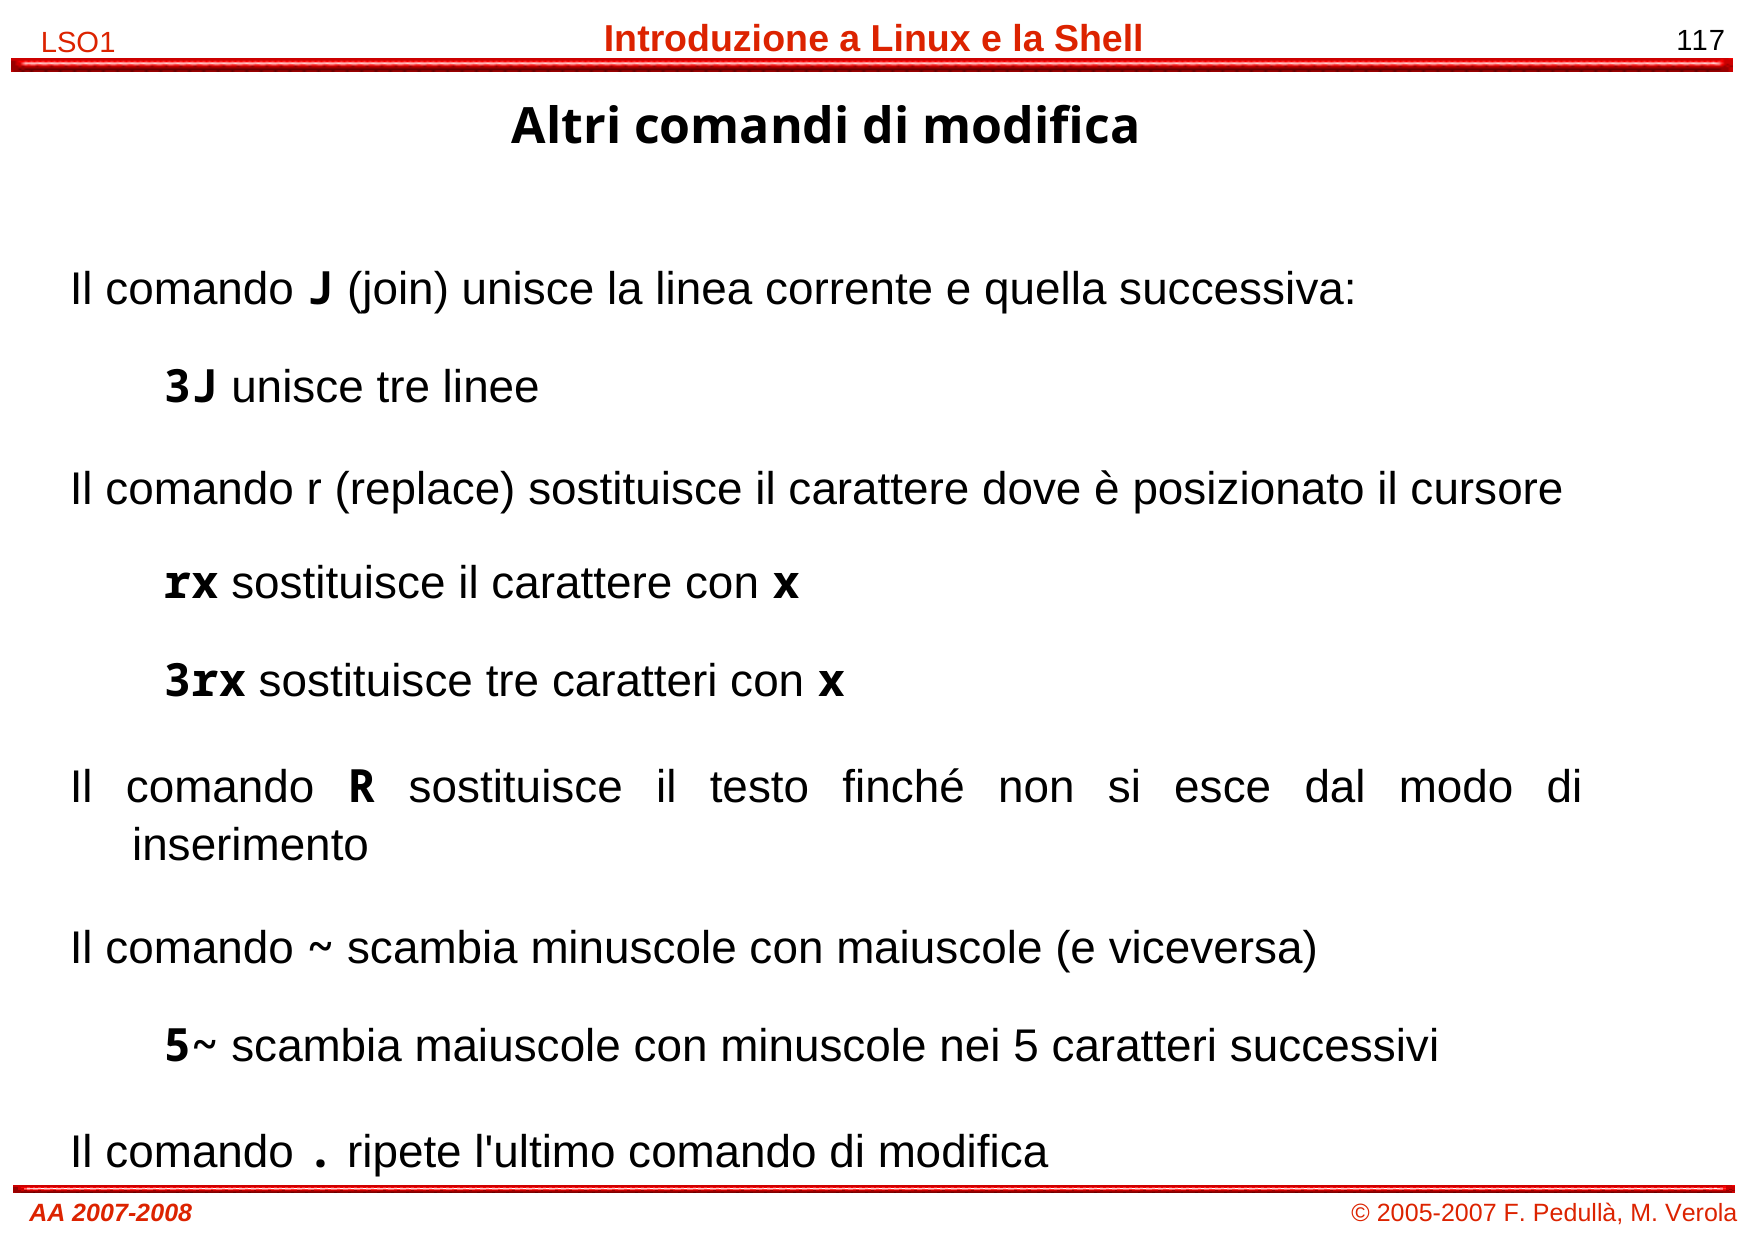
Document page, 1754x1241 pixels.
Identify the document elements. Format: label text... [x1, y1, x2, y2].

list Il comando J (join) unisce la linea corrente e quella successiva: 3J unisce tre linee Il comando r (replace) sostituisce il carattere dove è posizionato il cursore rx sostituisce il carattere con x 3rx sostituisce tre caratteri con x Il comando R sostituisce il testo finché non si esce dal modo di inserimento Il comando ~ scambia minuscole con maiuscole (e viceversa) 5~ scambia maiuscole con minuscole nei 5 caratteri successivi Il comando . ripete l'ultimo comando di modifica [55, 248, 1599, 1176]
picture [11, 58, 1733, 72]
title Altri comandi di modifica [342, 78, 1311, 174]
picture [13, 1185, 1735, 1193]
